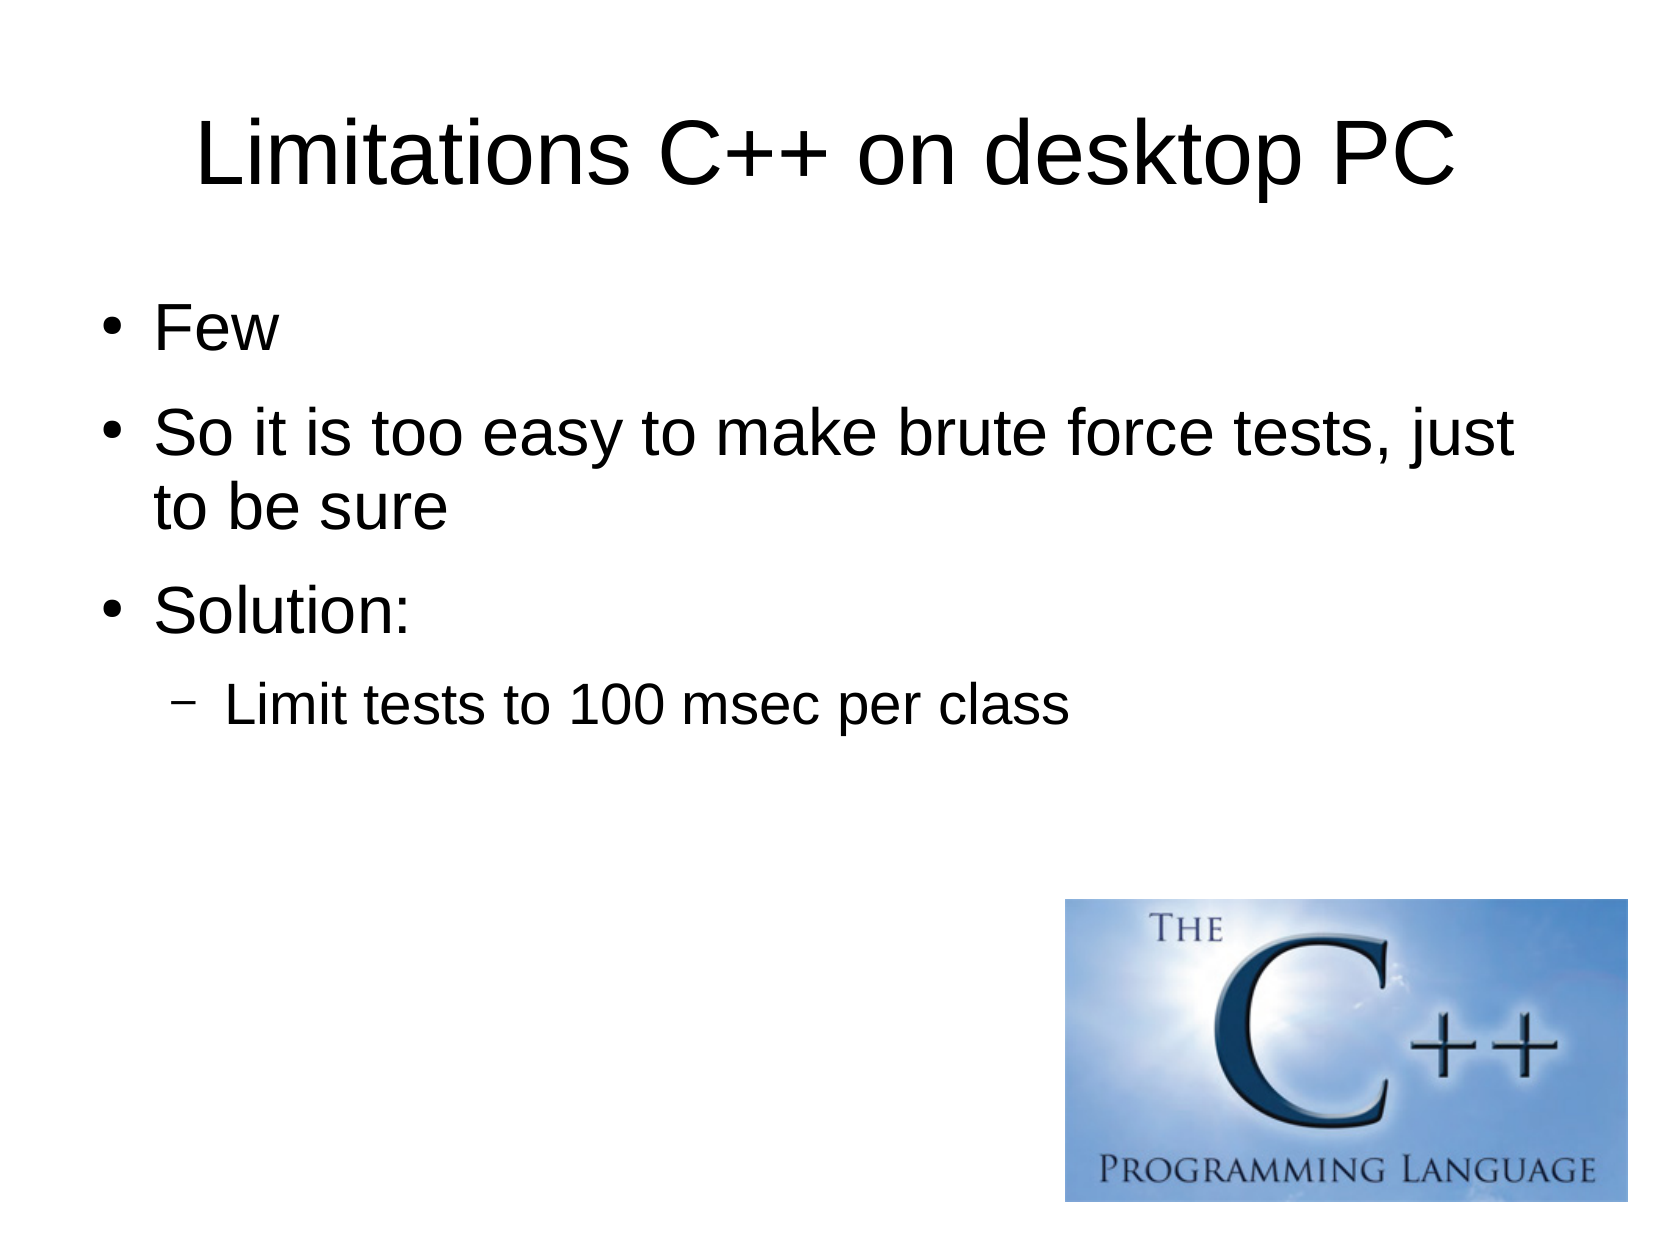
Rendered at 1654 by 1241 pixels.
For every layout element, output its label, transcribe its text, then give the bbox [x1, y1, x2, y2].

picture [1065, 899, 1628, 1202]
list Few So it is too easy to make brute force tests, just to be sure Solution: Limit tests to 100 msec per class [82, 290, 1571, 1010]
title Limitations C++ on desktop PC [82, 49, 1571, 257]
